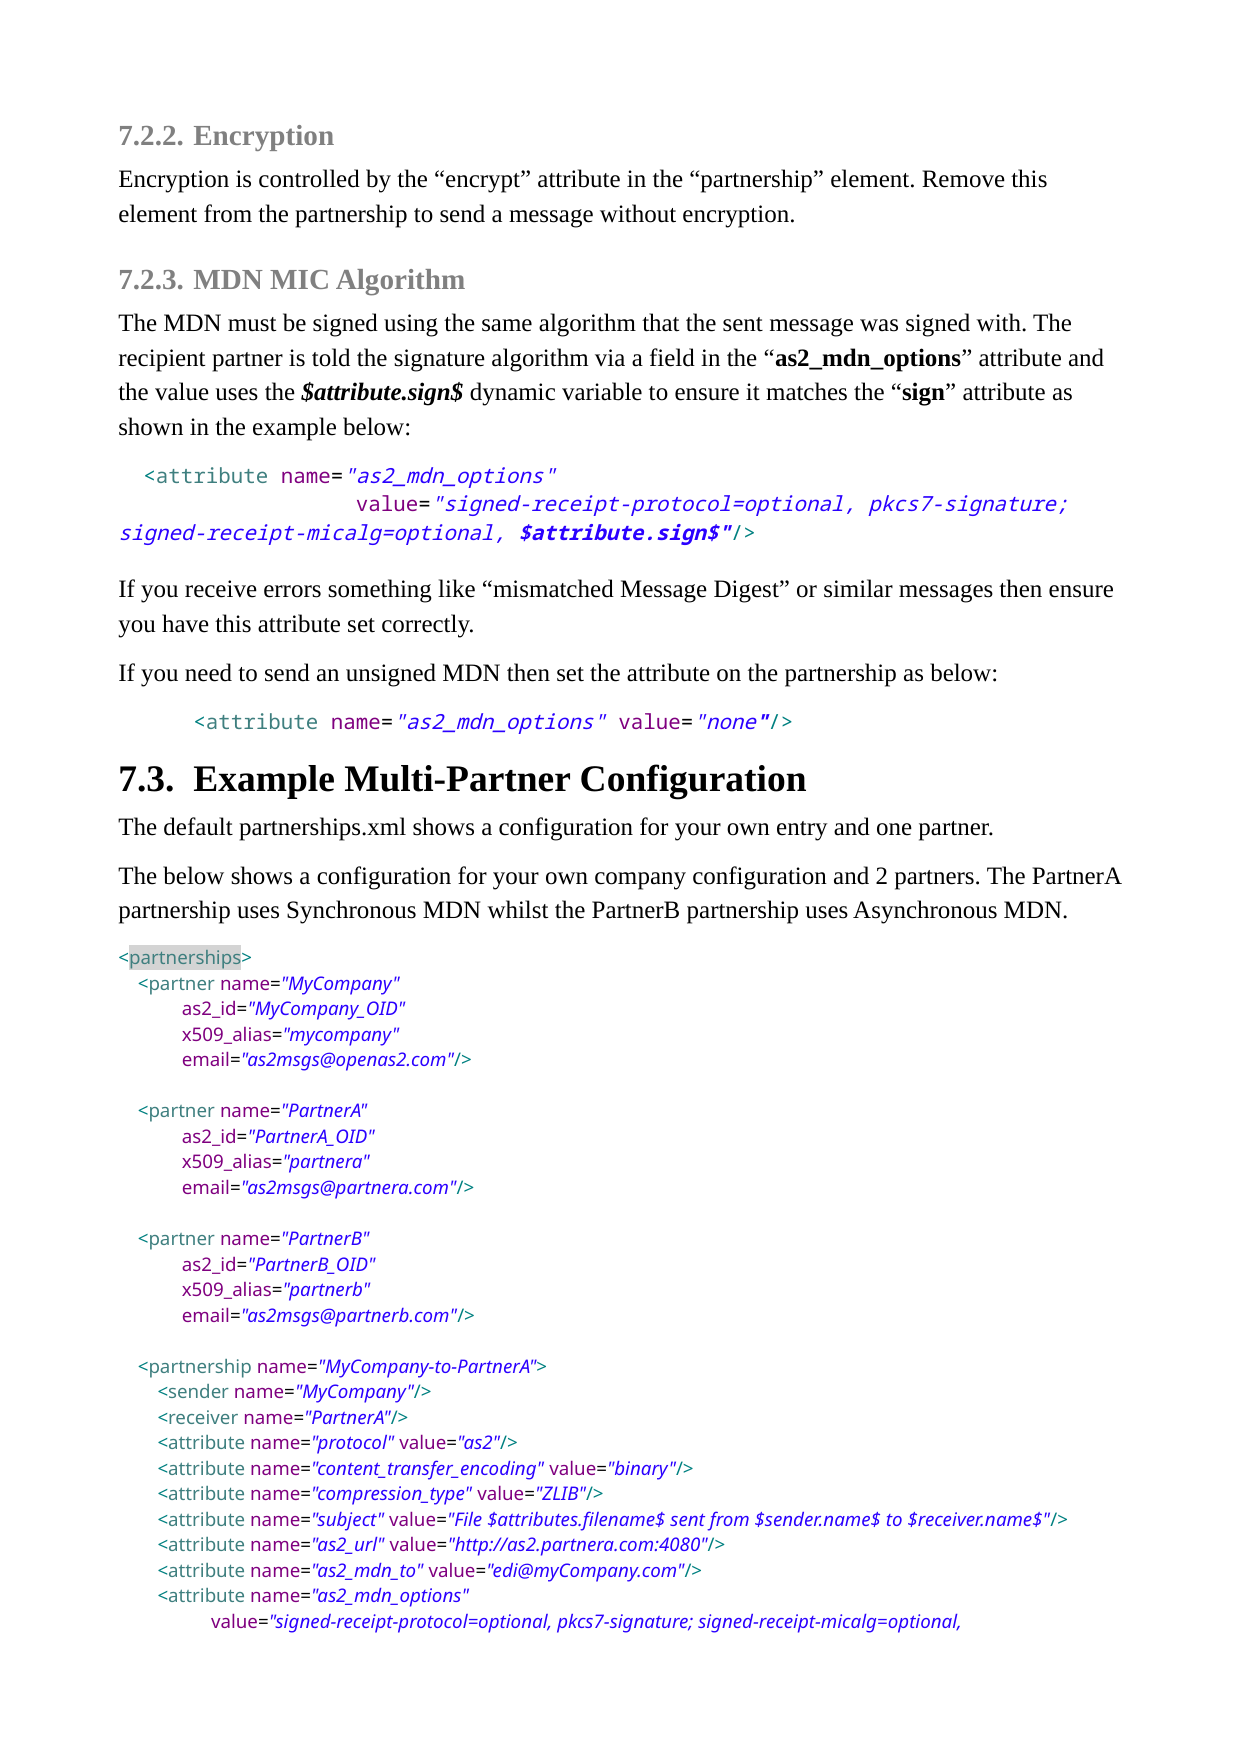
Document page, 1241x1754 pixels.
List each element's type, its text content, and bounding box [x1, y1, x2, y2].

text If you receive errors something like “mismatched Message Digest” or similar messages then ensure you have this attribute set correctly. [118, 574, 1122, 638]
text The MDN must be signed using the same algorithm that the sent message was signed with. The recipient partner is told the signature algorithm via a field in the “as2_mdn_options” attribute and the value uses the $attribute.sign$ dynamic variable to ensure it matches the “sign” attribute as shown in the example below: [118, 308, 1122, 441]
text as2_id="MyCompany_OID" [118, 996, 1122, 1021]
subtitle Encryption [118, 118, 1122, 152]
text <attribute name="as2_mdn_options" value="none"/> [193, 707, 1122, 736]
text <attribute name="as2_mdn_to" value="edi@myCompany.com"/> [118, 1557, 1122, 1583]
text <attribute name="as2_mdn_options" [118, 1583, 1122, 1608]
text email="as2msgs@partnera.com"/> [118, 1174, 1122, 1200]
text email="as2msgs@openas2.com"/> [118, 1047, 1122, 1072]
text x509_alias="partnerb" [118, 1276, 1122, 1302]
text <attribute name="as2_url" value="http://as2.partnera.com:4080"/> [118, 1532, 1122, 1557]
text <sender name="MyCompany"/> [118, 1378, 1122, 1404]
text <attribute name="protocol" value="as2"/> [118, 1429, 1122, 1455]
text Encryption is controlled by the “encrypt” attribute in the “partnership” element. Remove this element from the partnership to send a message without encryption. [118, 164, 1122, 227]
text email="as2msgs@partnerb.com"/> [118, 1302, 1122, 1327]
text <partner name="PartnerA" [118, 1098, 1122, 1123]
text <attribute name="subject" value="File $attributes.filename$ sent from $sender.name$ to $receiver.name$"/> [118, 1506, 1122, 1532]
text value="signed-receipt-protocol=optional, pkcs7-signature; signed-receipt-micalg=optional, [118, 1608, 1122, 1634]
text value="signed-receipt-protocol=optional, pkcs7-signature; signed-receipt-micalg=optional, $attribute.sign$"/> [118, 489, 1122, 546]
text The default partnerships.xml shows a configuration for your own entry and one partner. [118, 812, 1122, 841]
text <attribute name="content_transfer_encoding" value="binary"/> [118, 1455, 1122, 1481]
text <partnerships> [118, 945, 1122, 970]
text <partner name="MyCompany" [118, 970, 1122, 996]
subtitle MDN MIC Algorithm [118, 262, 1122, 296]
text If you need to send an unsigned MDN then set the attribute on the partnership as below: [118, 658, 1122, 687]
text <partnership name="MyCompany-to-PartnerA"> [118, 1353, 1122, 1378]
text The below shows a configuration for your own company configuration and 2 partners. The PartnerA partnership uses Synchronous MDN whilst the PartnerB partnership uses Asynchronous MDN. [118, 861, 1122, 924]
text x509_alias="partnera" [118, 1149, 1122, 1174]
text x509_alias="mycompany" [118, 1021, 1122, 1047]
subtitle Example Multi-Partner Configuration [118, 756, 1122, 799]
text <attribute name="as2_mdn_options" [118, 461, 1122, 489]
text <partner name="PartnerB" [118, 1225, 1122, 1251]
text as2_id="PartnerB_OID" [118, 1251, 1122, 1276]
text <receiver name="PartnerA"/> [118, 1404, 1122, 1429]
text as2_id="PartnerA_OID" [118, 1123, 1122, 1149]
text <attribute name="compression_type" value="ZLIB"/> [118, 1481, 1122, 1506]
